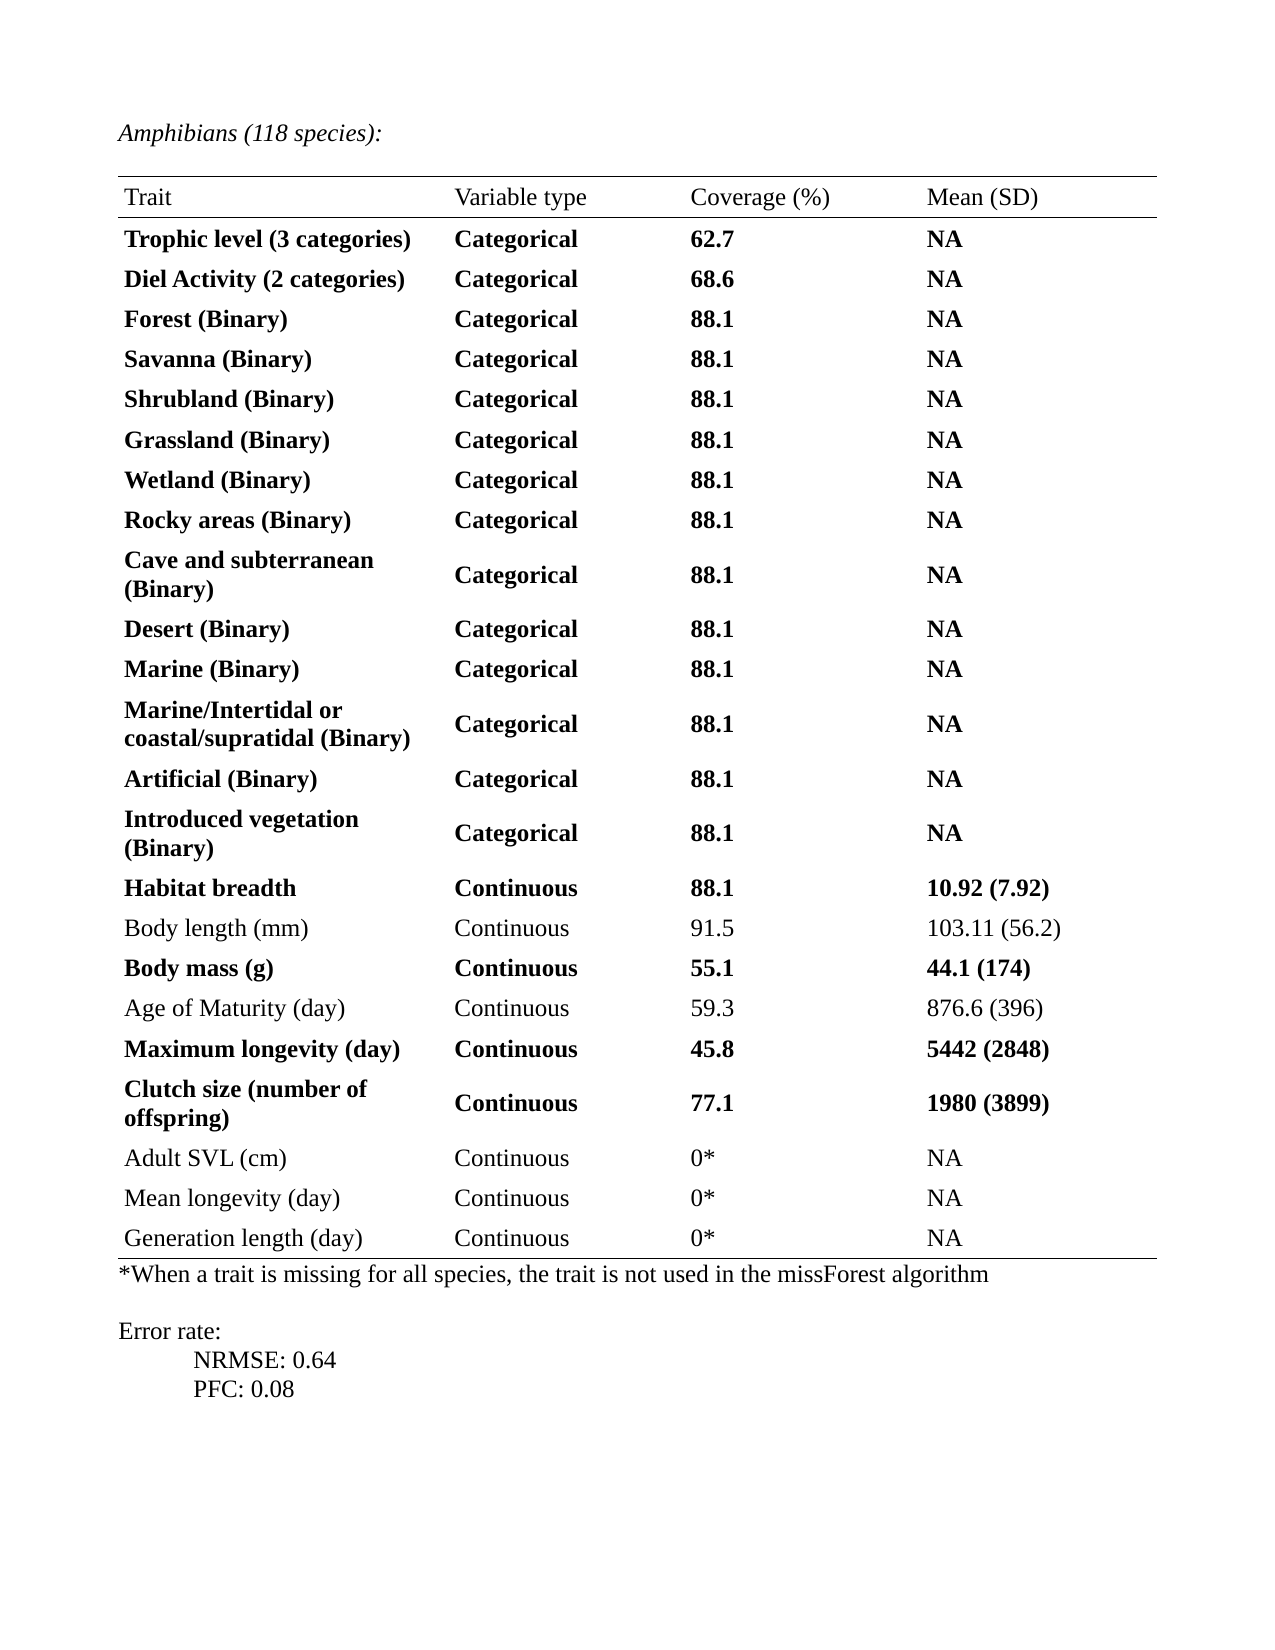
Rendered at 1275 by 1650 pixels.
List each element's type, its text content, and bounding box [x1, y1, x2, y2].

table_cell Grassland (Binary) [118, 419, 448, 459]
table_cell Continuous [449, 1137, 685, 1177]
table_cell Desert (Binary) [118, 609, 448, 649]
text PFC: 0.08 [118, 1374, 1157, 1402]
table_cell Rocky areas (Binary) [118, 499, 448, 539]
table_cell Wetland (Binary) [118, 459, 448, 499]
table_cell Diel Activity (2 categories) [118, 258, 448, 298]
table_cell 44.1 (174) [921, 948, 1157, 988]
table_cell Categorical [449, 609, 685, 649]
table_cell 88.1 [685, 689, 921, 758]
table_cell 88.1 [685, 339, 921, 379]
table_cell 45.8 [685, 1028, 921, 1068]
table_header Variable type [449, 177, 685, 217]
table_cell Marine (Binary) [118, 649, 448, 689]
table_cell NA [921, 258, 1157, 298]
table_cell 5442 (2848) [921, 1028, 1157, 1068]
table_cell Categorical [449, 649, 685, 689]
table_cell NA [921, 758, 1157, 798]
text NRMSE: 0.64 [118, 1345, 1157, 1374]
table_cell Continuous [449, 1218, 685, 1258]
table_cell Continuous [449, 867, 685, 907]
table_cell 88.1 [685, 867, 921, 907]
table_cell Categorical [449, 339, 685, 379]
table_cell 88.1 [685, 379, 921, 419]
table_cell Age of Maturity (day) [118, 988, 448, 1028]
table_cell Categorical [449, 758, 685, 798]
table_cell 88.1 [685, 798, 921, 867]
table_header Coverage (%) [685, 177, 921, 217]
table_cell 88.1 [685, 298, 921, 338]
table_cell Categorical [449, 798, 685, 867]
table_cell 0* [685, 1218, 921, 1258]
table_cell Categorical [449, 459, 685, 499]
table_cell Mean longevity (day) [118, 1177, 448, 1217]
table_cell 68.6 [685, 258, 921, 298]
table_cell Categorical [449, 218, 685, 258]
table_cell Forest (Binary) [118, 298, 448, 338]
table_cell Generation length (day) [118, 1218, 448, 1258]
table_cell NA [921, 1218, 1157, 1258]
table_cell 88.1 [685, 609, 921, 649]
table_cell 1980 (3899) [921, 1068, 1157, 1137]
table_cell Savanna (Binary) [118, 339, 448, 379]
table_cell Continuous [449, 1177, 685, 1217]
table_cell Continuous [449, 988, 685, 1028]
table_cell 0* [685, 1137, 921, 1177]
table_cell NA [921, 499, 1157, 539]
table_cell NA [921, 459, 1157, 499]
table_cell Cave and subterranean (Binary) [118, 540, 448, 608]
table_cell Maximum longevity (day) [118, 1028, 448, 1068]
table_header Trait [118, 177, 448, 217]
table_cell 0* [685, 1177, 921, 1217]
table_cell NA [921, 339, 1157, 379]
table_cell 55.1 [685, 948, 921, 988]
table_cell Adult SVL (cm) [118, 1137, 448, 1177]
text *When a trait is missing for all species, the trait is not used in the missForest algorithm [118, 1259, 1157, 1287]
table_cell Categorical [449, 379, 685, 419]
table_cell Continuous [449, 1028, 685, 1068]
table_cell Categorical [449, 540, 685, 608]
table_cell 91.5 [685, 907, 921, 947]
table_cell 88.1 [685, 459, 921, 499]
table_cell Continuous [449, 1068, 685, 1137]
table_cell NA [921, 1137, 1157, 1177]
table_cell Categorical [449, 419, 685, 459]
table_header Mean (SD) [921, 177, 1157, 217]
table_cell Body mass (g) [118, 948, 448, 988]
table_cell Artificial (Binary) [118, 758, 448, 798]
table_cell NA [921, 379, 1157, 419]
table_cell Categorical [449, 298, 685, 338]
table_cell NA [921, 689, 1157, 758]
table_cell 88.1 [685, 419, 921, 459]
table_cell Introduced vegetation (Binary) [118, 798, 448, 867]
table_cell Continuous [449, 948, 685, 988]
table_cell 103.11 (56.2) [921, 907, 1157, 947]
table_cell NA [921, 218, 1157, 258]
table_cell Categorical [449, 689, 685, 758]
table_cell 88.1 [685, 499, 921, 539]
text Error rate: [118, 1316, 1157, 1345]
table_cell 876.6 (396) [921, 988, 1157, 1028]
table_cell NA [921, 649, 1157, 689]
table_cell Shrubland (Binary) [118, 379, 448, 419]
table_cell NA [921, 798, 1157, 867]
table_cell 88.1 [685, 649, 921, 689]
table_cell Clutch size (number of offspring) [118, 1068, 448, 1137]
table_cell Body length (mm) [118, 907, 448, 947]
table_cell Trophic level (3 categories) [118, 218, 448, 258]
table_cell NA [921, 540, 1157, 608]
table_cell 10.92 (7.92) [921, 867, 1157, 907]
table_cell Categorical [449, 499, 685, 539]
table_cell Marine/Intertidal or coastal/supratidal (Binary) [118, 689, 448, 758]
table_cell NA [921, 419, 1157, 459]
table_cell 59.3 [685, 988, 921, 1028]
table_cell Continuous [449, 907, 685, 947]
table_cell NA [921, 1177, 1157, 1217]
text Amphibians (118 species): [118, 118, 1157, 147]
table_cell NA [921, 609, 1157, 649]
table_cell Categorical [449, 258, 685, 298]
table_cell 88.1 [685, 758, 921, 798]
table_cell 62.7 [685, 218, 921, 258]
table_cell Habitat breadth [118, 867, 448, 907]
table_cell NA [921, 298, 1157, 338]
table_cell 88.1 [685, 540, 921, 608]
table_cell 77.1 [685, 1068, 921, 1137]
